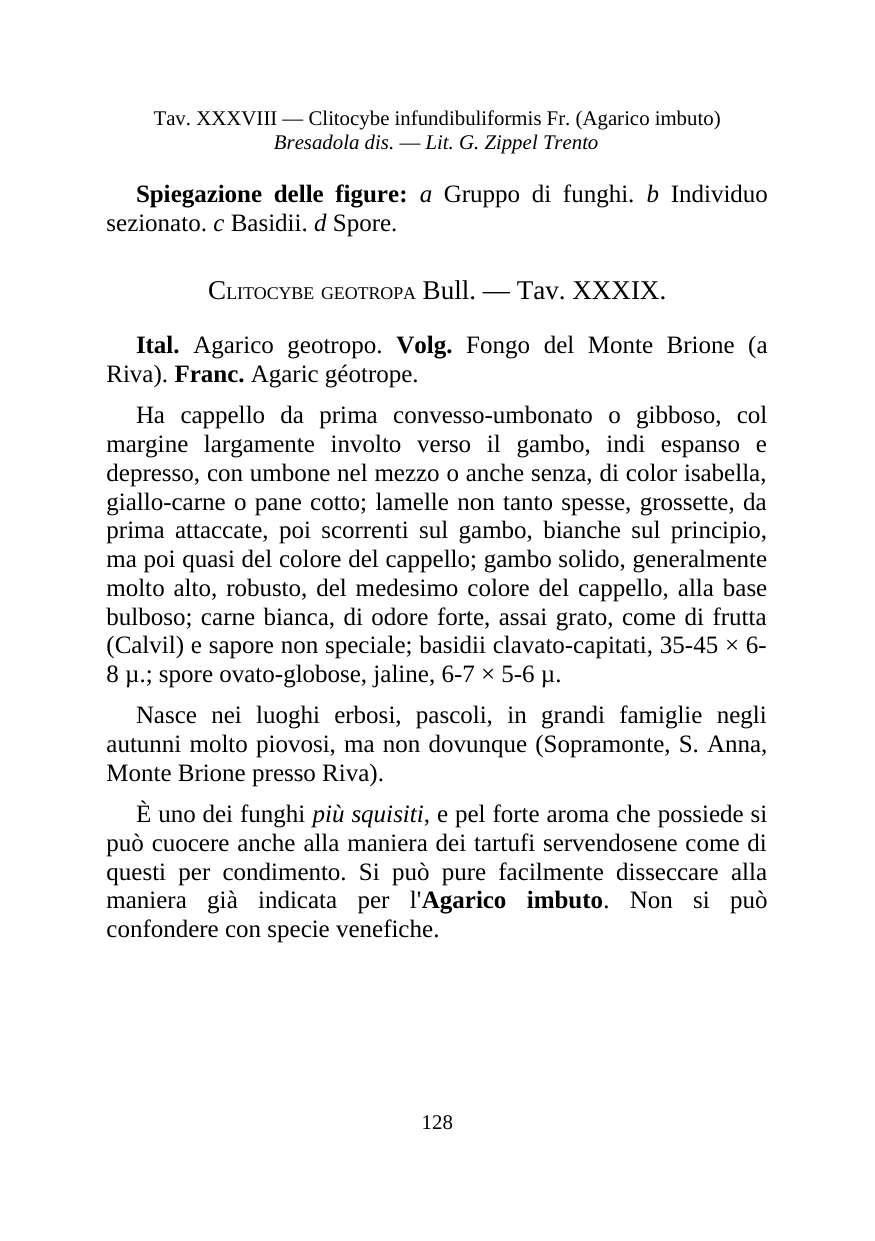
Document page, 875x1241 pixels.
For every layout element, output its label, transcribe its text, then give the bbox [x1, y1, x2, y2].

text Nasce nei luoghi erbosi, pascoli, in grandi famiglie negli autunni molto piovosi, ma non dovunque (Sopramonte, S. Anna, Monte Brione presso Riva). [106, 701, 768, 787]
text È uno dei funghi più squisiti, e pel forte aroma che possiede si può cuocere anche alla maniera dei tartufi servendosene come di questi per condimento. Si può pure facilmente disseccare alla maniera già indicata per l'Agarico imbuto. Non si può confondere con specie venefiche. [106, 799, 768, 943]
text Tav. XXXVIII — Clitocybe infundibuliformis Fr. (Agarico imbuto) Bresadola dis. — Lit. G. Zippel Trento [106, 106, 768, 154]
text Clitocybe geotropa Bull. — Tav. XXXIX. [106, 274, 768, 306]
text Spiegazione delle figure: a Gruppo di funghi. b Individuo sezionato. c Basidii. d Spore. [106, 179, 768, 237]
text Ha cappello da prima convesso-umbonato o gibboso, col margine largamente involto verso il gambo, indi espanso e depresso, con umbone nel mezzo o anche senza, di color isabella, giallo-carne o pane cotto; lamelle non tanto spesse, grossette, da prima attaccate, poi scorrenti sul gambo, bianche sul principio, ma poi quasi del colore del cappello; gambo solido, generalmente molto alto, robusto, del medesimo colore del cappello, alla base bulboso; carne bianca, di odore forte, assai grato, come di frutta (Calvil) e sapore non speciale; basidii clavato-capitati, 35-45 × 6-8 µ.; spore ovato-globose, jaline, 6-7 × 5-6 µ. [106, 401, 768, 688]
text Ital. Agarico geotropo. Volg. Fongo del Monte Brione (a Riva). Franc. Agaric géotrope. [106, 331, 768, 388]
